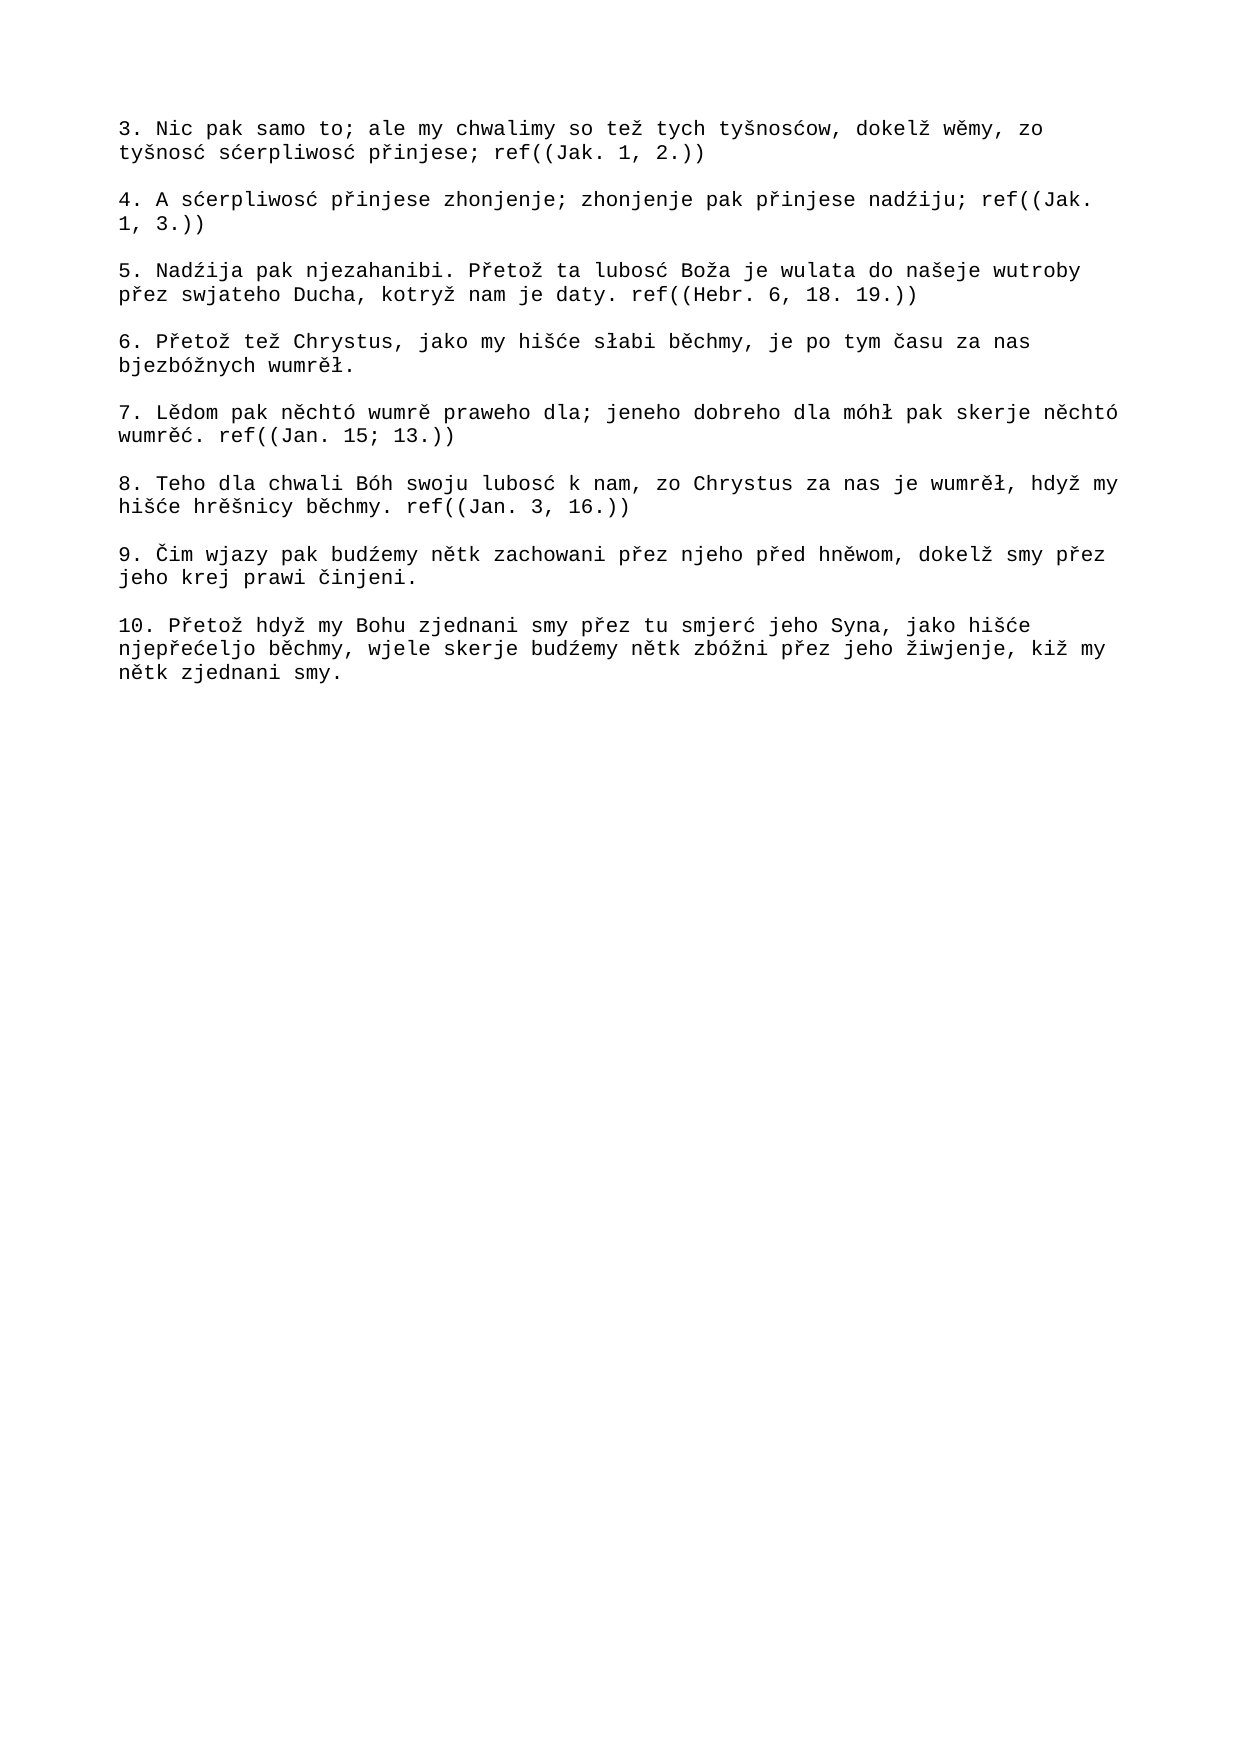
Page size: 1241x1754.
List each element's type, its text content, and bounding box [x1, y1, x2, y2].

text 8. Teho dla chwali Bóh swoju lubosć k nam, zo Chrystus za nas je wumrěł, hdyž my hišće hrěšnicy běchmy. ref((Jan. 3, 16.)) [118, 473, 1122, 520]
text 4. A sćerpliwosć přinjese zhonjenje; zhonjenje pak přinjese nadźiju; ref((Jak. 1, 3.)) [118, 189, 1122, 236]
text 6. Přetož tež Chrystus, jako my hišće słabi běchmy, je po tym času za nas bjezbóžnych wumrěł. [118, 331, 1122, 378]
text 3. Nic pak samo to; ale my chwalimy so tež tych tyšnosćow, dokelž wěmy, zo tyšnosć sćerpliwosć přinjese; ref((Jak. 1, 2.)) [118, 118, 1122, 165]
text 9. Čim wjazy pak budźemy nětk zachowani přez njeho před hněwom, dokelž smy přez jeho krej prawi činjeni. [118, 544, 1122, 591]
text 7. Lědom pak něchtó wumrě praweho dla; jeneho dobreho dla móhł pak skerje něchtó wumrěć. ref((Jan. 15; 13.)) [118, 402, 1122, 449]
text 10. Přetož hdyž my Bohu zjednani smy přez tu smjerć jeho Syna, jako hišće njepřećeljo běchmy, wjele skerje budźemy nětk zbóžni přez jeho žiwjenje, kiž my nětk zjednani smy. [118, 615, 1122, 686]
text 5. Nadźija pak njezahanibi. Přetož ta lubosć Boža je wulata do našeje wutroby přez swjateho Ducha, kotryž nam je daty. ref((Hebr. 6, 18. 19.)) [118, 260, 1122, 307]
